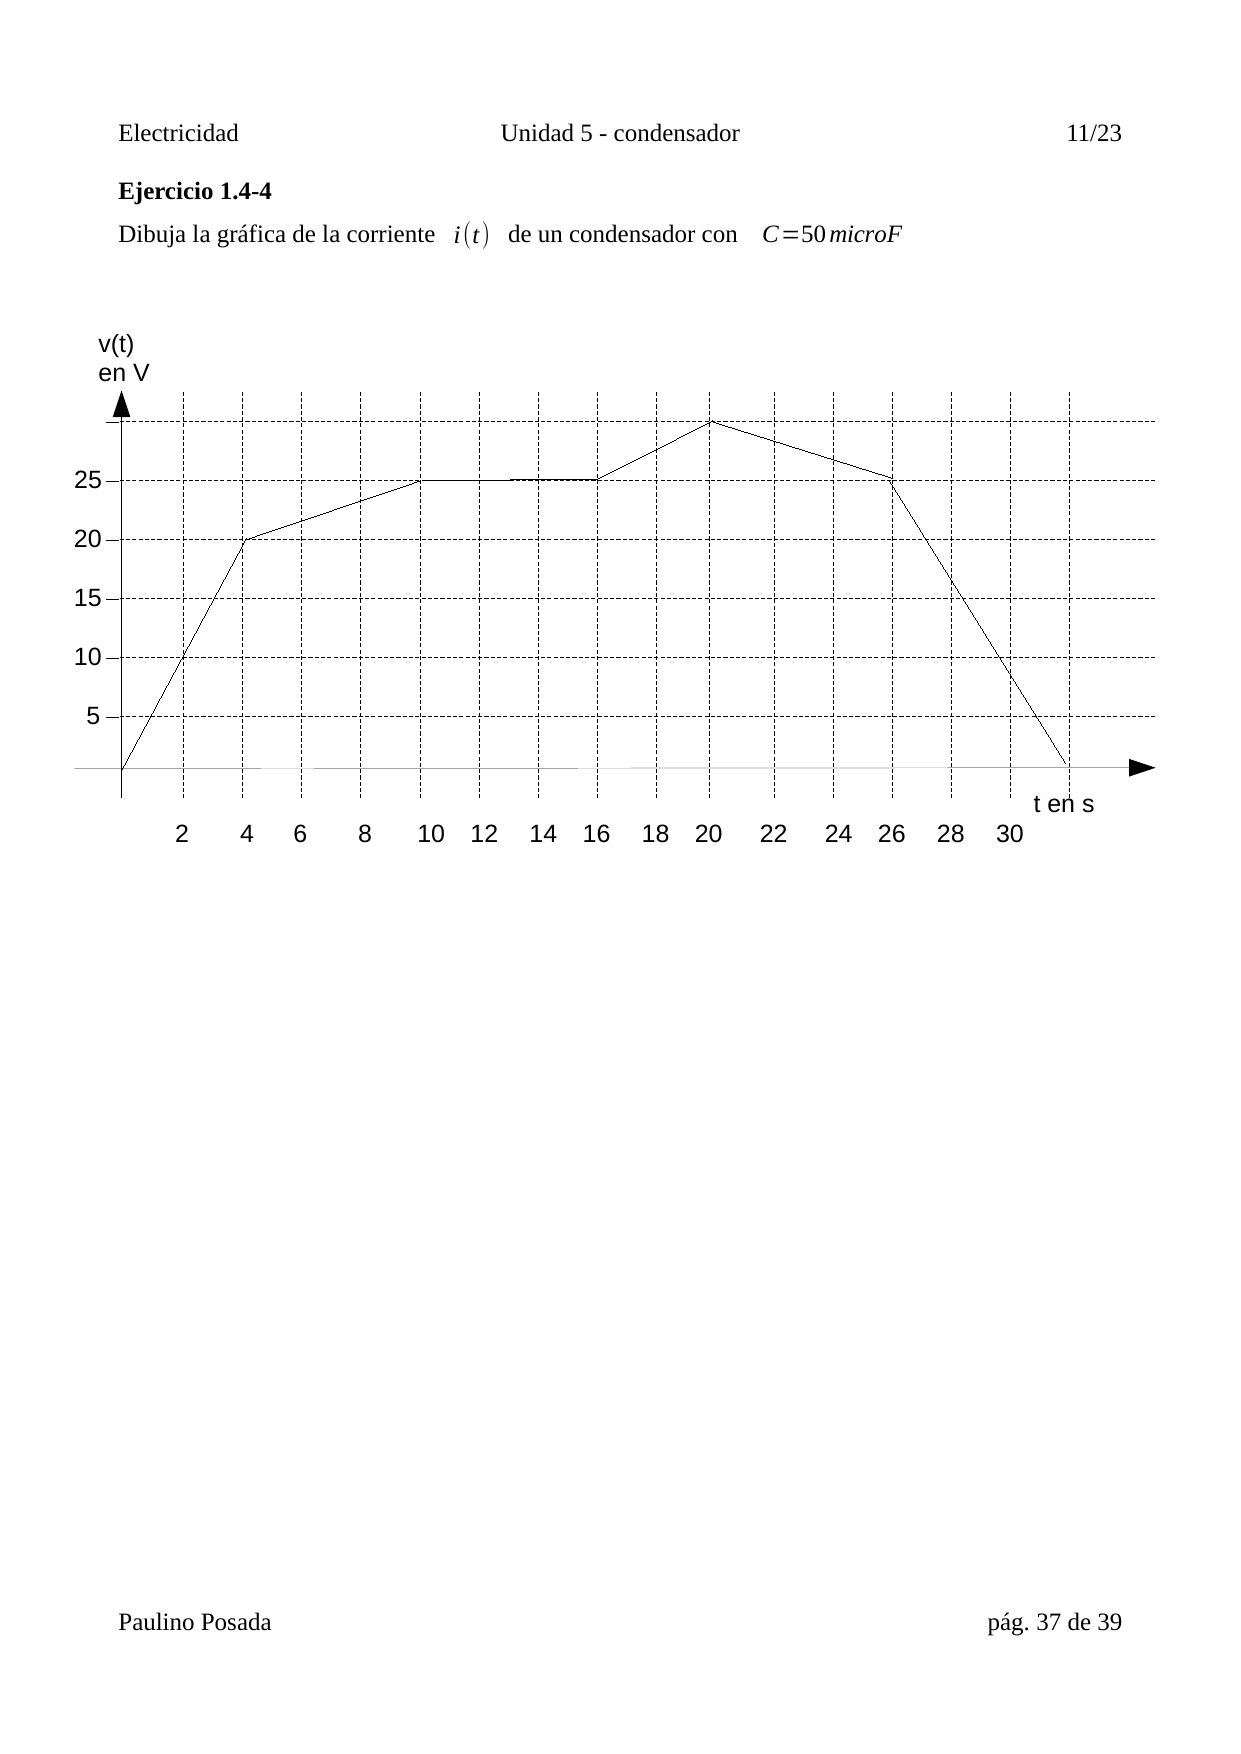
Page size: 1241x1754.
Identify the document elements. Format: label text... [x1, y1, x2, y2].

text Ejercicio 1.4-4 [118, 176, 1122, 205]
text Dibuja la gráfica de la corrientede un condensador con [118, 219, 1122, 250]
